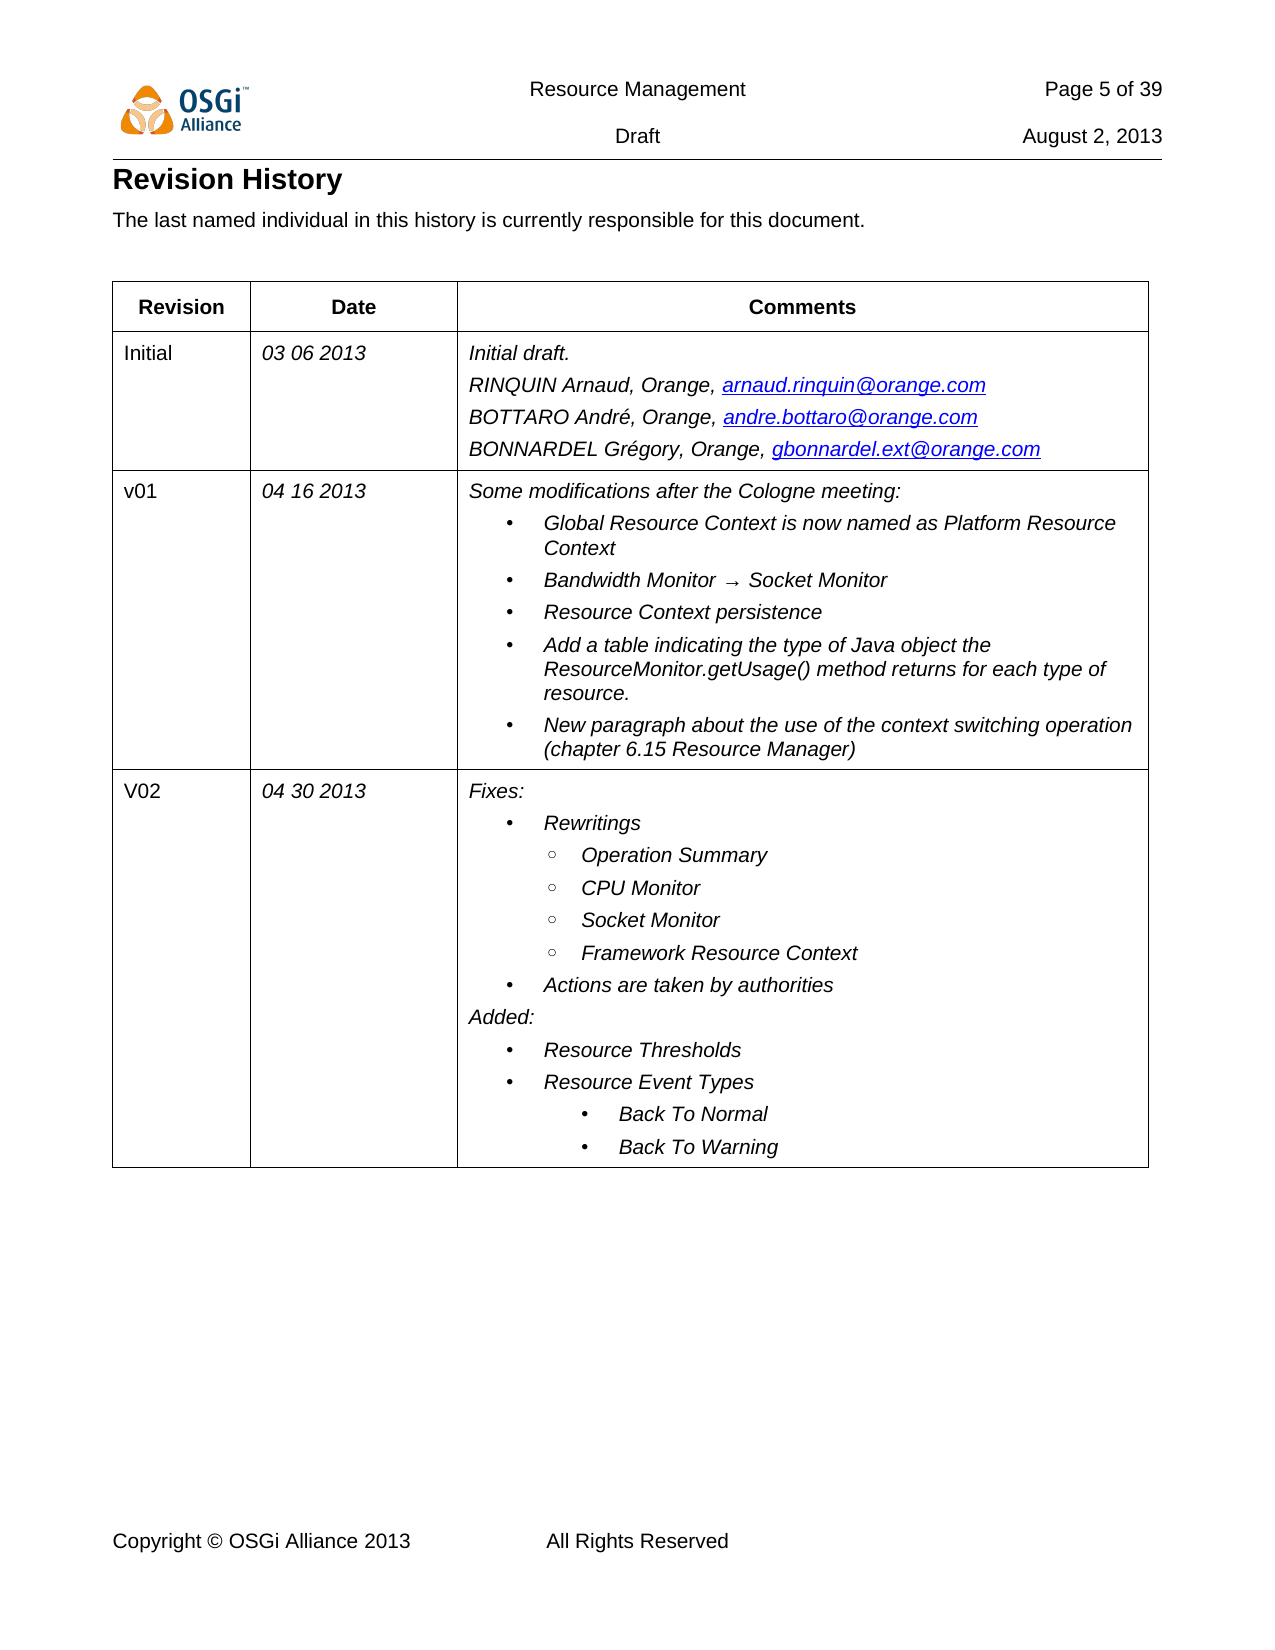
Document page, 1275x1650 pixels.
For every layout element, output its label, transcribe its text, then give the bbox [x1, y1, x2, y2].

table_cell 04 30 2013 [251, 770, 457, 1167]
table_cell V02 [113, 770, 250, 1167]
table_header Date [251, 282, 457, 331]
table_header Revision [113, 282, 250, 331]
table_cell 03 06 2013 [251, 332, 457, 469]
table_cell Fixes: Rewritings Operation Summary CPU Monitor Socket Monitor Framework Resource Context Actions are taken by authorities Added: Resource Thresholds Resource Event Types Back To Normal Back To Warning [458, 770, 1148, 1167]
picture [113, 78, 257, 142]
table_cell 04 16 2013 [251, 471, 457, 769]
table_cell v01 [113, 471, 250, 769]
subtitle Revision History [112, 160, 1162, 196]
text The last named individual in this history is currently responsible for this document. [112, 208, 1162, 232]
table_header Comments [458, 282, 1148, 331]
table_cell Initial [113, 332, 250, 469]
table_cell Initial draft. RINQUIN Arnaud, Orange, arnaud.rinquin@orange.com BOTTARO André, Orange, andre.bottaro@orange.com BONNARDEL Grégory, Orange, gbonnardel.ext@orange.com [458, 332, 1148, 469]
table_cell Some modifications after the Cologne meeting: Global Resource Context is now named as Platform Resource Context Bandwidth Monitor → Socket Monitor Resource Context persistence Add a table indicating the type of Java object the ResourceMonitor.getUsage() method returns for each type of resource. New paragraph about the use of the context switching operation (chapter 6.15 Resource Manager) [458, 471, 1148, 769]
